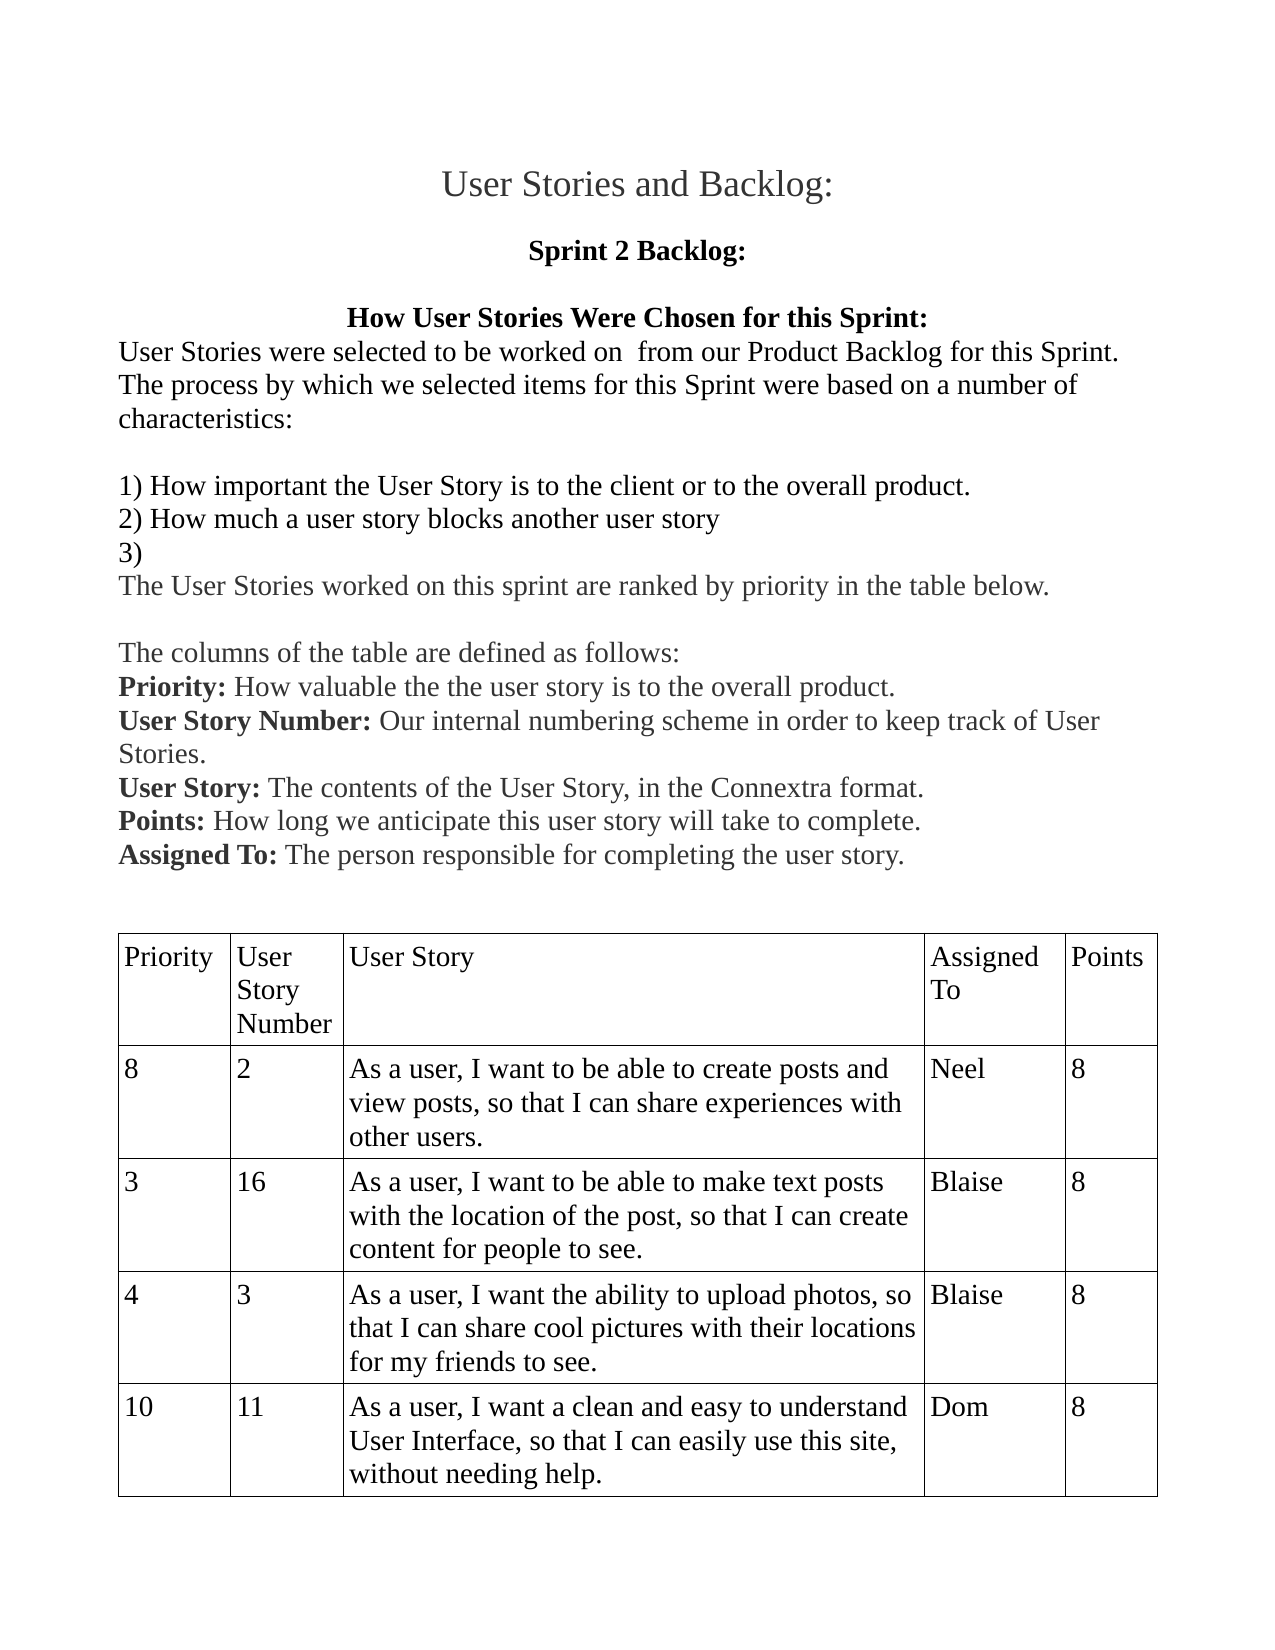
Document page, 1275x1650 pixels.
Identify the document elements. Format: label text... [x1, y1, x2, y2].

text 3) [118, 535, 1157, 568]
text How User Stories Were Chosen for this Sprint: [118, 300, 1157, 334]
text User Story Number: Our internal numbering scheme in order to keep track of User Stories. [118, 703, 1157, 770]
table_cell Blaise [925, 1159, 1065, 1271]
text User Stories and Backlog: [118, 161, 1157, 204]
text Assigned To: The person responsible for completing the user story. [118, 837, 1157, 870]
table_cell As a user, I want the ability to upload photos, so that I can share cool pictures with their locations for my friends to see. [344, 1272, 924, 1383]
table_header User Story Number [231, 934, 343, 1045]
table_cell 10 [119, 1384, 230, 1496]
text User Story: The contents of the User Story, in the Connextra format. [118, 770, 1157, 803]
table_cell 8 [1066, 1159, 1157, 1271]
text 1) How important the User Story is to the client or to the overall product. [118, 468, 1157, 501]
text 2) How much a user story blocks another user story [118, 501, 1157, 535]
table_cell As a user, I want a clean and easy to understand User Interface, so that I can easily use this site, without needing help. [344, 1384, 924, 1496]
table_cell Dom [925, 1384, 1065, 1496]
table_header Priority [119, 934, 230, 1045]
table_cell 4 [119, 1272, 230, 1383]
table_cell As a user, I want to be able to create posts and view posts, so that I can share experiences with other users. [344, 1046, 924, 1158]
table_cell 3 [231, 1272, 343, 1383]
text Points: How long we anticipate this user story will take to complete. [118, 803, 1157, 837]
text The User Stories worked on this sprint are ranked by priority in the table below. [118, 568, 1157, 602]
table_cell 8 [1066, 1046, 1157, 1158]
table_cell 8 [1066, 1384, 1157, 1496]
table_cell As a user, I want to be able to make text posts with the location of the post, so that I can create content for people to see. [344, 1159, 924, 1271]
table_header Points [1066, 934, 1157, 1045]
text User Stories were selected to be worked on from our Product Backlog for this Sprint. The process by which we selected items for this Sprint were based on a number of characteristics: [118, 334, 1157, 434]
table_cell 8 [119, 1046, 230, 1158]
table_cell 3 [119, 1159, 230, 1271]
text Sprint 2 Backlog: [118, 233, 1157, 267]
table_cell 8 [1066, 1272, 1157, 1383]
text Priority: How valuable the the user story is to the overall product. [118, 669, 1157, 703]
table_header Assigned To [925, 934, 1065, 1045]
table_cell 2 [231, 1046, 343, 1158]
table_cell Neel [925, 1046, 1065, 1158]
table_cell Blaise [925, 1272, 1065, 1383]
table_cell 11 [231, 1384, 343, 1496]
text The columns of the table are defined as follows: [118, 636, 1157, 669]
table_header User Story [344, 934, 924, 1045]
table_cell 16 [231, 1159, 343, 1271]
